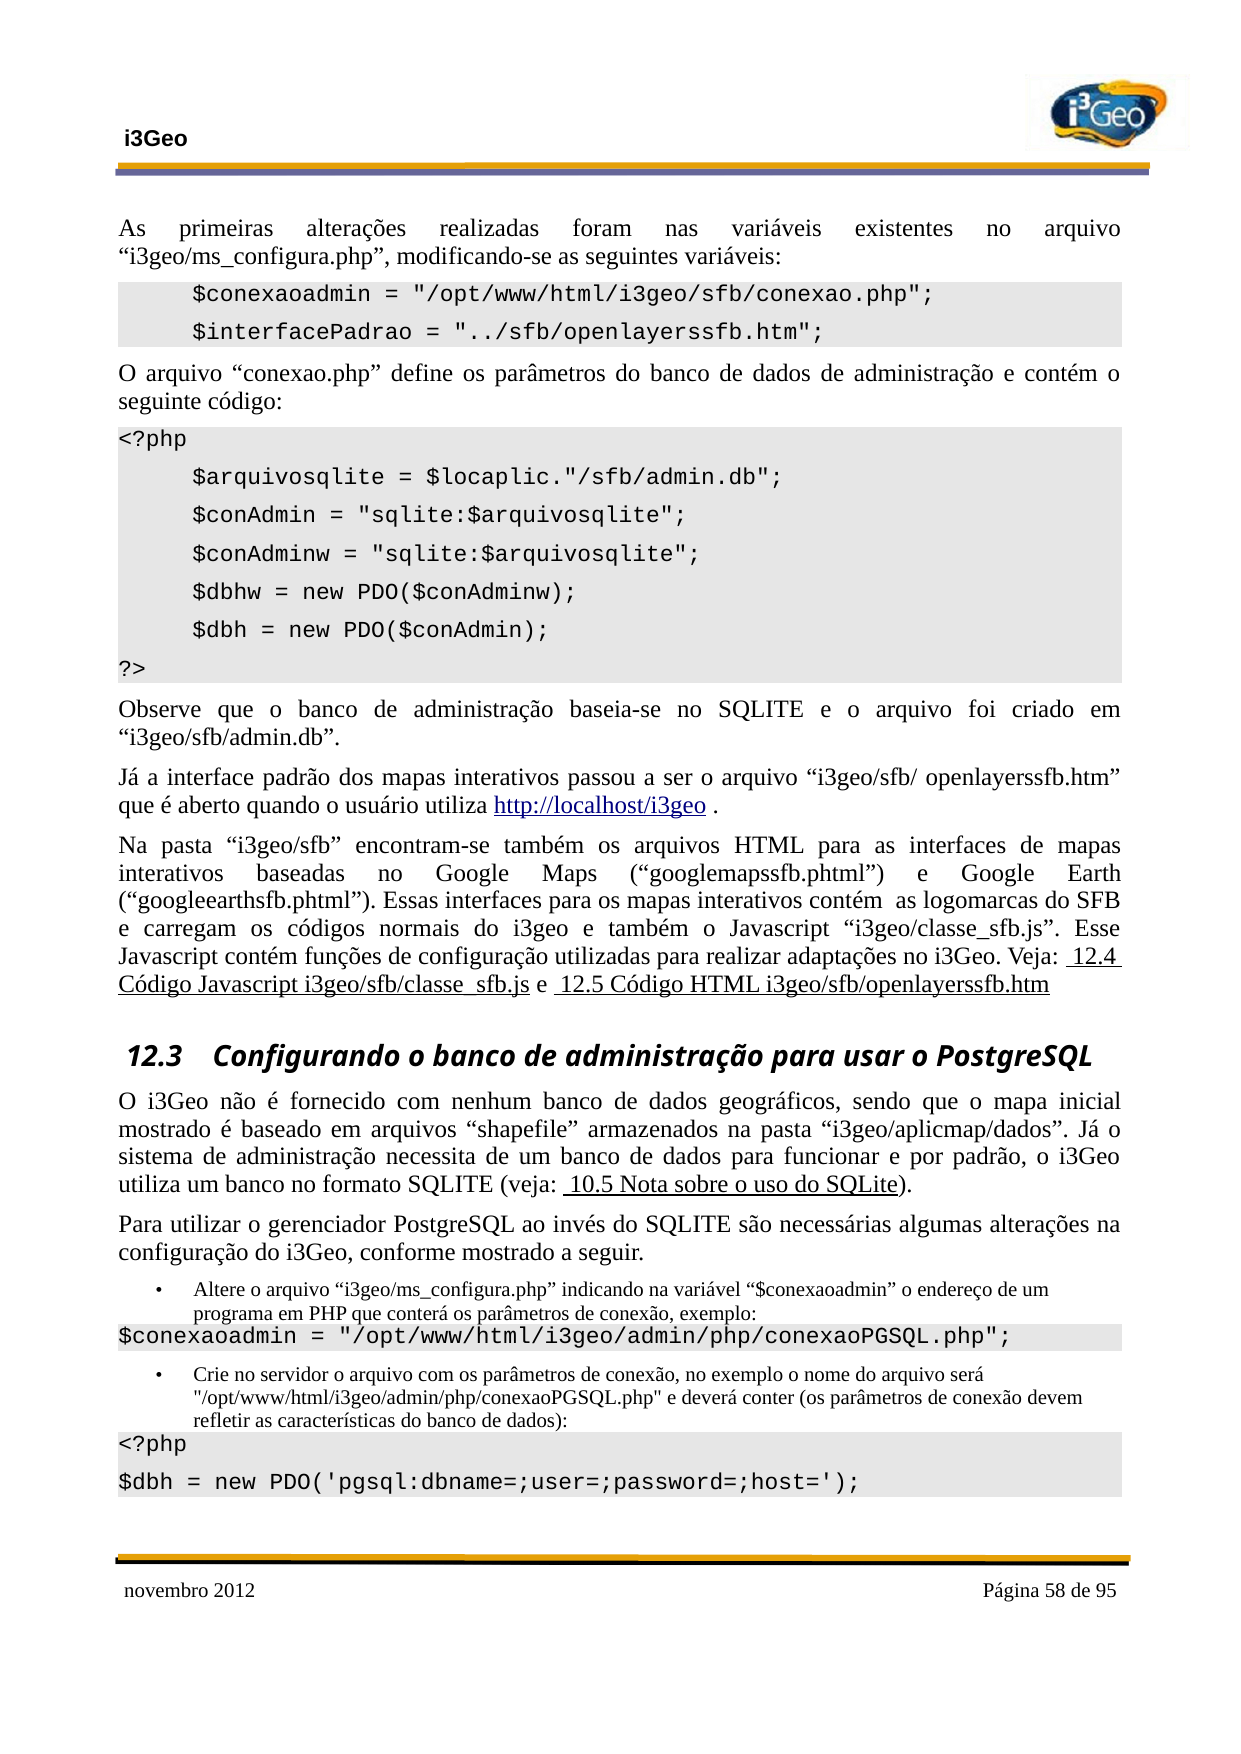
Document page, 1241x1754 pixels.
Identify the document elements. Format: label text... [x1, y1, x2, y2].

text $conAdmin = "sqlite:$arquivosqlite"; [118, 504, 1122, 529]
text $dbh = new PDO($conAdmin); [118, 619, 1122, 644]
text $arquivosqlite = $locaplic."/sfb/admin.db"; [118, 465, 1122, 491]
text $conAdminw = "sqlite:$arquivosqlite"; [118, 542, 1122, 568]
text Na pasta “i3geo/sfb” encontram-se também os arquivos HTML para as interfaces de mapas interativos baseadas no Google Maps (“googlemapssfb.phtml”) e Google Earth (“googleearthsfb.phtml”). Essas interfaces para os mapas interativos contém as logomarcas do SFB e carregam os códigos normais do i3geo e também o Javascript “i3geo/classe_sfb.js”. Esse Javascript contém funções de configuração utilizadas para realizar adaptações no i3Geo. Veja: 12.4Código Javascript i3geo/sfb/classe_sfb.js e 12.5Código HTML i3geo/sfb/openlayerssfb.htm [118, 831, 1122, 997]
text ?> [118, 657, 1122, 683]
text $conexaoadmin = "/opt/www/html/i3geo/admin/php/conexaoPGSQL.php"; [118, 1324, 1122, 1351]
text $dbh = new PDO('pgsql:dbname=;user=;password=;host='); [118, 1471, 1122, 1497]
text <?php [118, 427, 1122, 453]
text <?php [118, 1432, 1122, 1458]
list Crie no servidor o arquivo com os parâmetros de conexão, no exemplo o nome do arquivo será "/opt/www/html/i3geo/admin/php/conexaoPGSQL.php" e deverá conter (os parâmetros de conexão devem refletir as características do banco de dados): [156, 1363, 1122, 1432]
picture [1025, 74, 1191, 151]
text O arquivo “conexao.php” define os parâmetros do banco de dados de administração e contém o seguinte código: [118, 359, 1122, 414]
text $conexaoadmin = "/opt/www/html/i3geo/sfb/conexao.php"; [118, 282, 1122, 308]
text O i3Geo não é fornecido com nenhum banco de dados geográficos, sendo que o mapa inicial mostrado é baseado em arquivos “shapefile” armazenados na pasta “i3geo/aplicmap/dados”. Já o sistema de administração necessita de um banco de dados para funcionar e por padrão, o i3Geo utiliza um banco no formato SQLITE (veja: 10.5Nota sobre o uso do SQLite). [118, 1087, 1122, 1198]
text $dbhw = new PDO($conAdminw); [118, 580, 1122, 606]
text Já a interface padrão dos mapas interativos passou a ser o arquivo “i3geo/sfb/ openlayerssfb.htm” que é aberto quando o usuário utiliza http://localhost/i3geo . [118, 763, 1122, 819]
text Observe que o banco de administração baseia-se no SQLITE e o arquivo foi criado em “i3geo/sfb/admin.db”. [118, 695, 1122, 751]
text As primeiras alterações realizadas foram nas variáveis existentes no arquivo “i3geo/ms_configura.php”, modificando-se as seguintes variáveis: [118, 214, 1122, 270]
text Para utilizar o gerenciador PostgreSQL ao invés do SQLITE são necessárias algumas alterações na configuração do i3Geo, conforme mostrado a seguir. [118, 1210, 1122, 1266]
list Altere o arquivo “i3geo/ms_configura.php” indicando na variável “$conexaoadmin” o endereço de um programa em PHP que conterá os parâmetros de conexão, exemplo: [156, 1278, 1122, 1324]
subtitle Configurando o banco de administração para usar o PostgreSQL [118, 1035, 1122, 1074]
text $interfacePadrao = "../sfb/openlayerssfb.htm"; [118, 321, 1122, 347]
